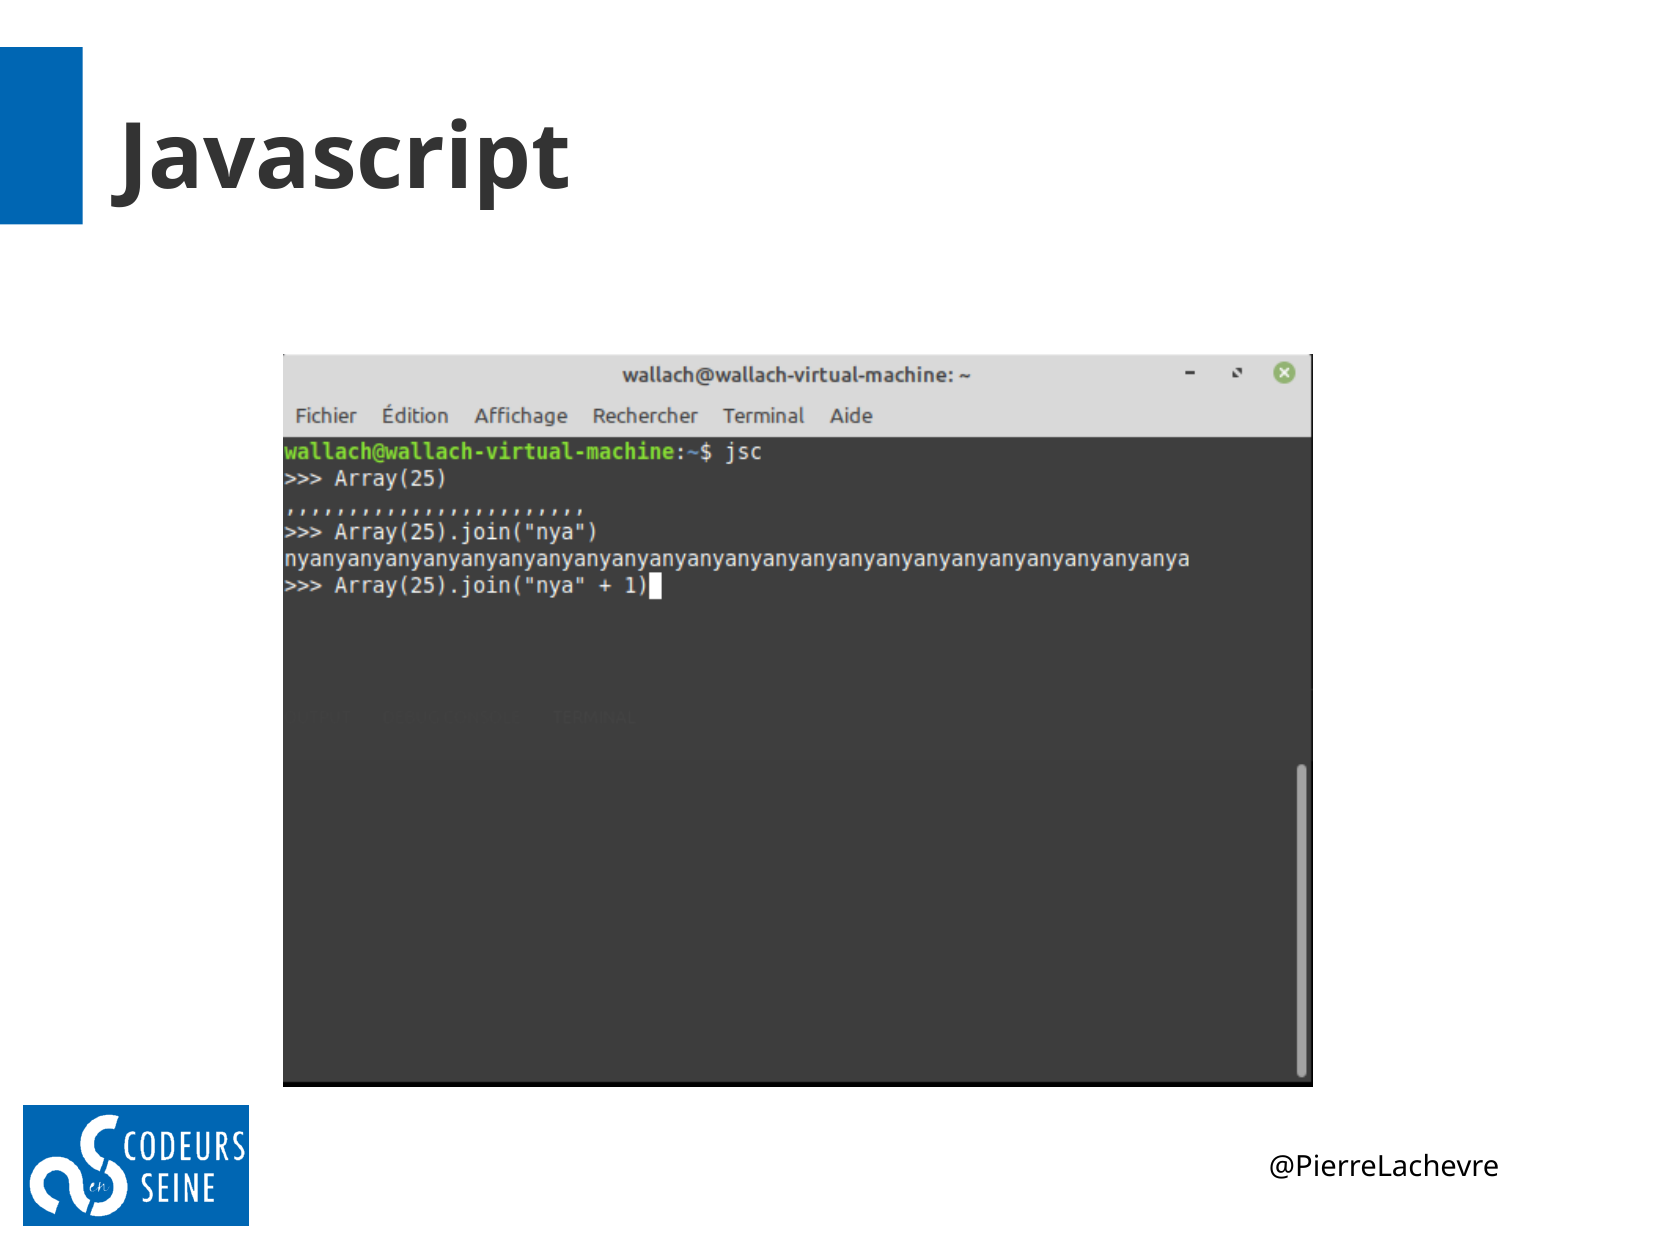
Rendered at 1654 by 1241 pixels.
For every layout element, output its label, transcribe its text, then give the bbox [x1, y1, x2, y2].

title Javascript [118, 49, 1571, 257]
picture [23, 1105, 249, 1226]
picture [283, 354, 1313, 1087]
